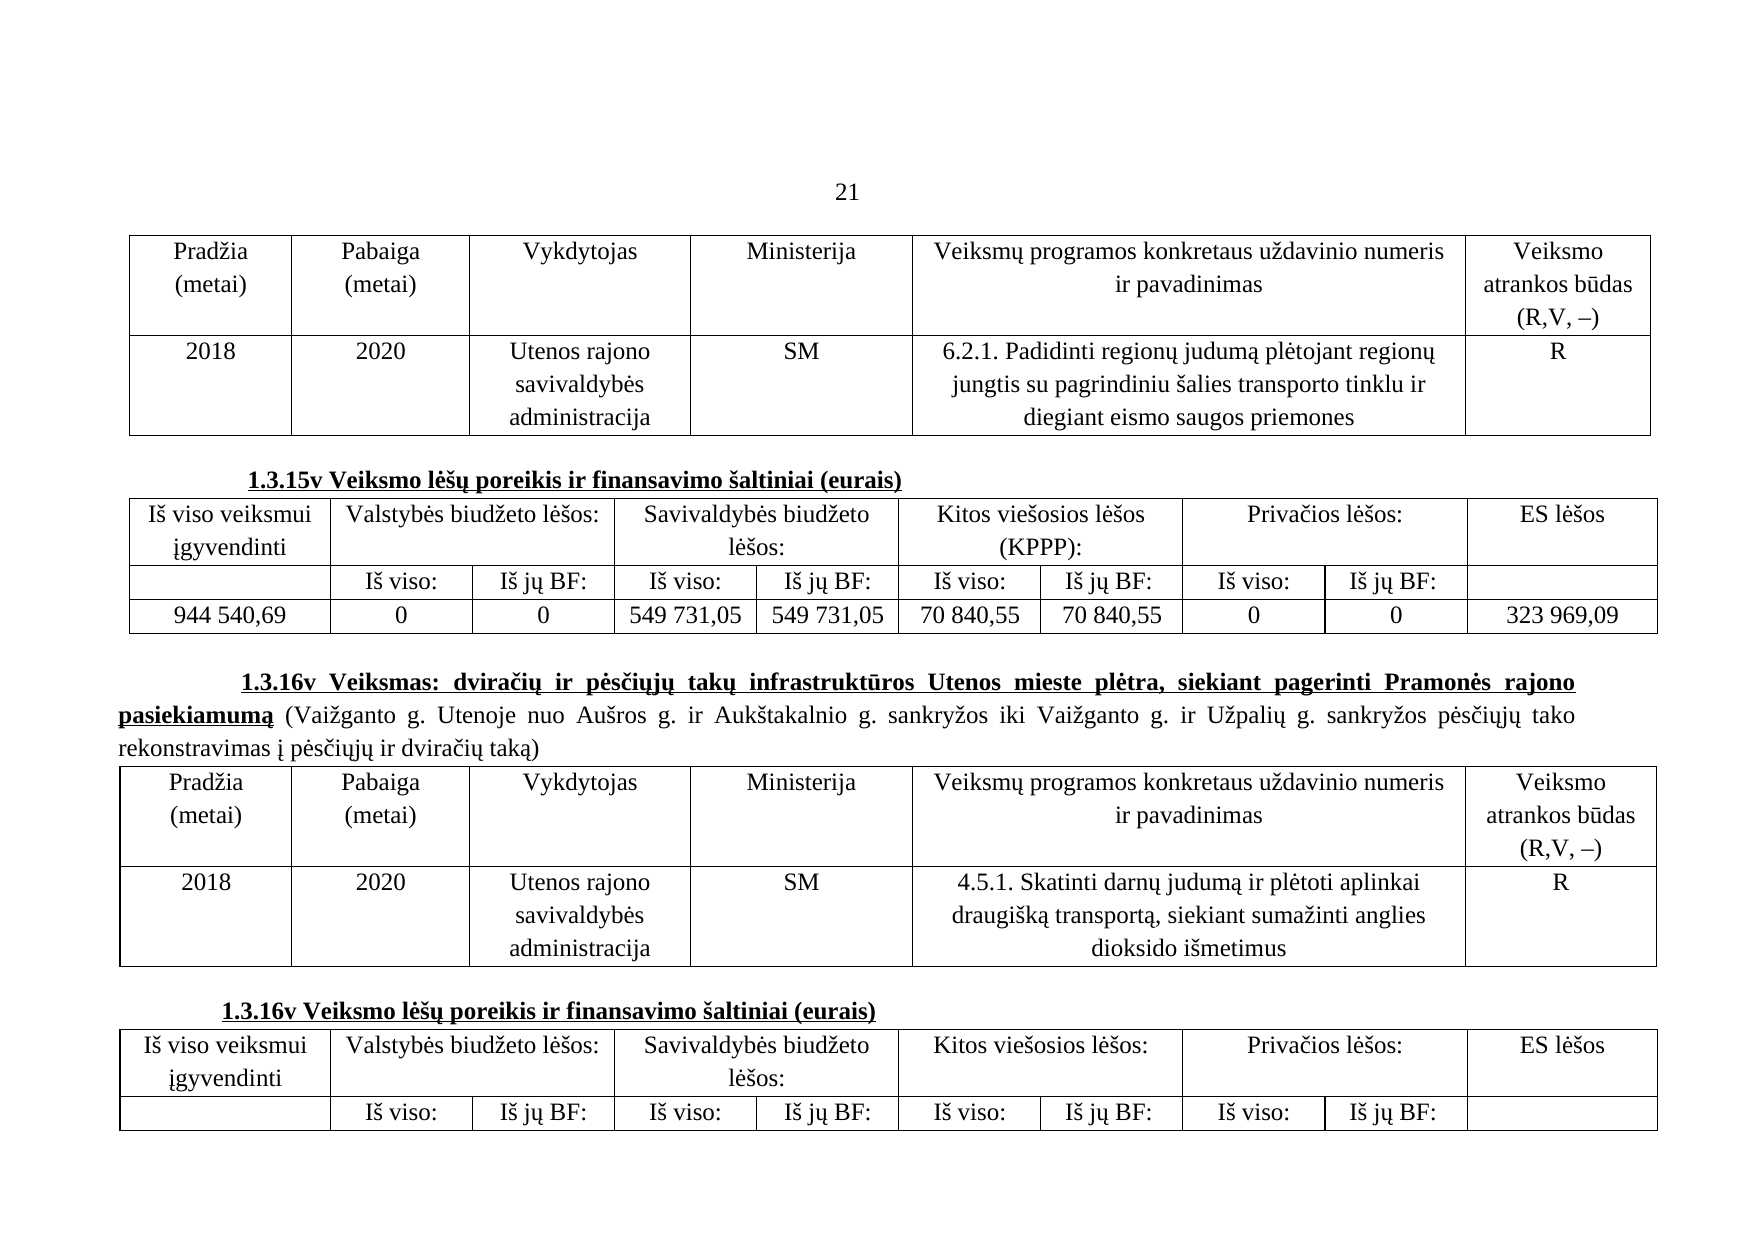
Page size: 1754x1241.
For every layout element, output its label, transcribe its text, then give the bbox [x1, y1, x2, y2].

table_cell Iš jų BF: [757, 566, 898, 599]
table_cell R [1466, 336, 1650, 435]
table_cell 944 540,69 [130, 600, 330, 633]
table_cell 549 731,05 [615, 600, 756, 633]
text 1.3.16v Veiksmo lėšų poreikis ir finansavimo šaltiniai (eurais) [118, 996, 1577, 1025]
table_cell SM [691, 336, 912, 435]
table_cell 0 [1326, 600, 1467, 633]
table_header Iš viso veiksmui įgyvendinti [121, 1030, 330, 1096]
table_cell Iš viso: [331, 566, 472, 599]
table_cell 70 840,55 [1041, 600, 1182, 633]
table_header Iš viso veiksmui įgyvendinti [130, 499, 330, 565]
table_cell 0 [473, 600, 614, 633]
table_header Vykdytojas [470, 767, 690, 866]
table_cell [1468, 566, 1657, 599]
table_header ES lėšos [1468, 499, 1657, 565]
table_cell Iš viso: [331, 1097, 472, 1130]
table_header Ministerija [691, 767, 912, 866]
table_header Privačios lėšos: [1183, 499, 1467, 565]
table_header Savivaldybės biudžeto lėšos: [615, 1030, 898, 1096]
table_cell Iš jų BF: [1041, 1097, 1182, 1130]
table_header Privačios lėšos: [1183, 1030, 1467, 1096]
table_header Vykdytojas [470, 236, 690, 335]
table_cell 323 969,09 [1468, 600, 1657, 633]
table_cell 4.5.1. Skatinti darnų judumą ir plėtoti aplinkai draugišką transportą, siekiant sumažinti anglies dioksido išmetimus [913, 867, 1465, 966]
table_cell 2020 [292, 867, 469, 966]
table_cell 0 [1183, 600, 1324, 633]
table_header Kitos viešosios lėšos: [899, 1030, 1182, 1096]
table_cell 0 [331, 600, 472, 633]
table_header Veiksmo atrankos būdas (R,V, –) [1466, 236, 1650, 335]
table_cell 6.2.1. Padidinti regionų judumą plėtojant regionų jungtis su pagrindiniu šalies transporto tinklu ir diegiant eismo saugos priemones [913, 336, 1465, 435]
table_header Valstybės biudžeto lėšos: [331, 499, 614, 565]
table_cell Iš jų BF: [473, 566, 614, 599]
table_cell Iš jų BF: [1326, 1097, 1467, 1130]
table_header Veiksmo atrankos būdas (R,V, –) [1466, 767, 1656, 866]
table_cell Iš jų BF: [1041, 566, 1182, 599]
table_cell Utenos rajono savivaldybės administracija [470, 867, 690, 966]
table_cell Iš jų BF: [757, 1097, 898, 1130]
table_header Pradžia (metai) [130, 236, 291, 335]
table_header Pradžia (metai) [121, 767, 291, 866]
table_cell [1468, 1097, 1657, 1130]
table_cell Utenos rajono savivaldybės administracija [470, 336, 690, 435]
table_cell Iš jų BF: [1326, 566, 1467, 599]
table_cell 2018 [130, 336, 291, 435]
text 1.3.15v Veiksmo lėšų poreikis ir finansavimo šaltiniai (eurais) [118, 465, 1577, 493]
table_cell Iš viso: [899, 566, 1040, 599]
table_cell [121, 1097, 330, 1130]
table_cell [130, 566, 330, 599]
table_header Veiksmų programos konkretaus uždavinio numeris ir pavadinimas [913, 236, 1465, 335]
table_header Savivaldybės biudžeto lėšos: [615, 499, 898, 565]
table_cell Iš viso: [1183, 566, 1324, 599]
text 1.3.16v Veiksmas: dviračių ir pėsčiųjų takų infrastruktūros Utenos mieste plėtra, siekiant pagerinti Pramonės rajono pasiekiamumą (Vaižganto g. Utenoje nuo Aušros g. ir Aukštakalnio g. sankryžos iki Vaižganto g. ir Užpalių g. sankryžos pėsčiųjų tako rekonstravimas į pėsčiųjų ir dviračių taką) [118, 667, 1577, 762]
table_cell R [1466, 867, 1656, 966]
table_header Valstybės biudžeto lėšos: [331, 1030, 614, 1096]
table_header Ministerija [691, 236, 912, 335]
table_cell 2018 [121, 867, 291, 966]
table_cell Iš viso: [1183, 1097, 1324, 1130]
table_cell SM [691, 867, 912, 966]
table_cell 2020 [292, 336, 469, 435]
table_header Pabaiga (metai) [292, 236, 469, 335]
table_cell Iš viso: [615, 1097, 756, 1130]
table_cell Iš viso: [899, 1097, 1040, 1130]
table_header Kitos viešosios lėšos (KPPP): [899, 499, 1182, 565]
table_cell 549 731,05 [757, 600, 898, 633]
table_header ES lėšos [1468, 1030, 1657, 1096]
table_header Pabaiga (metai) [292, 767, 469, 866]
table_cell Iš viso: [615, 566, 756, 599]
table_cell 70 840,55 [899, 600, 1040, 633]
table_cell Iš jų BF: [473, 1097, 614, 1130]
table_header Veiksmų programos konkretaus uždavinio numeris ir pavadinimas [913, 767, 1465, 866]
